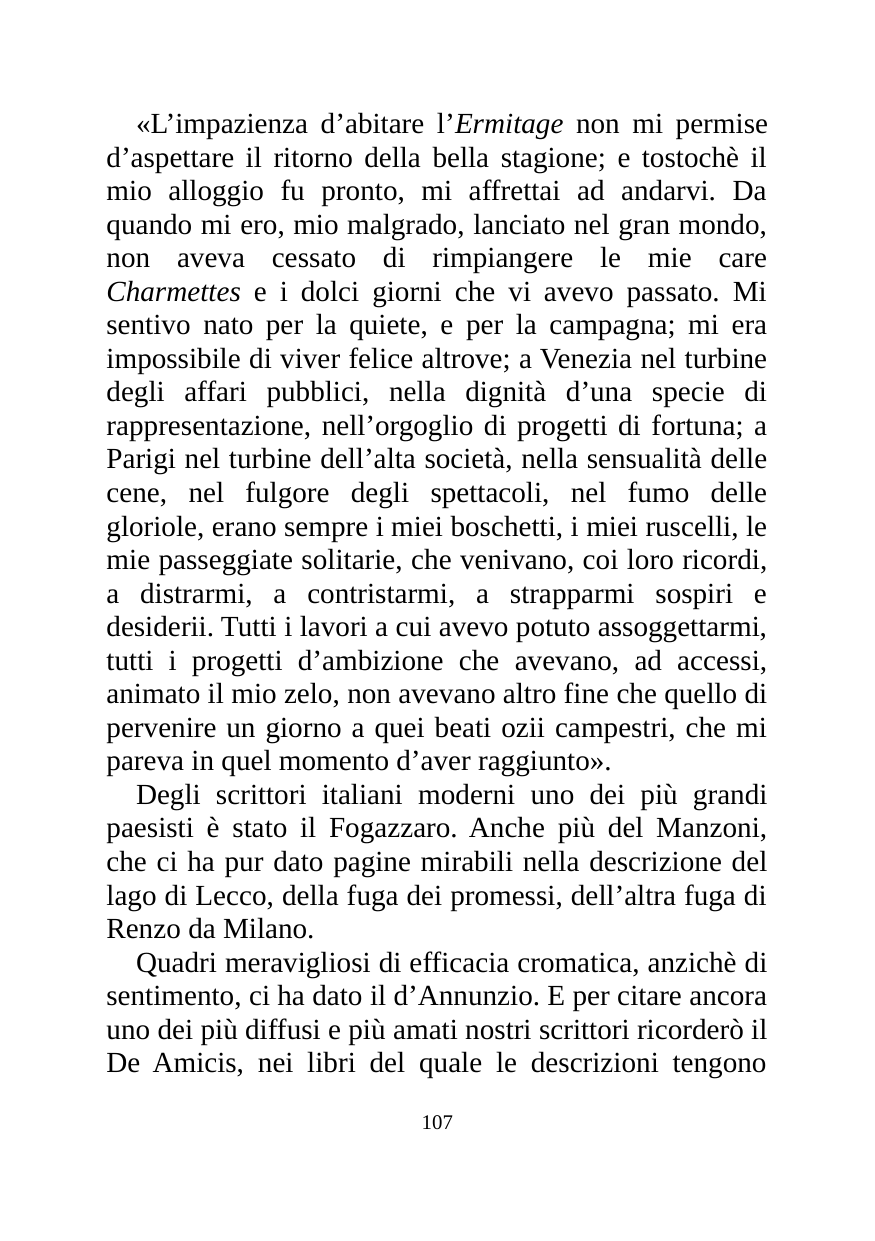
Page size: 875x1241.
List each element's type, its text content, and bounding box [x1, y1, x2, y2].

text «L’impazienza d’abitare l’Ermitage non mi permise d’aspettare il ritorno della bella stagione; e tostochè il mio alloggio fu pronto, mi affrettai ad andarvi. Da quando mi ero, mio malgrado, lanciato nel gran mondo, non aveva cessato di rimpiangere le mie care Charmettes e i dolci giorni che vi avevo passato. Mi sentivo nato per la quiete, e per la campagna; mi era impossibile di viver felice altrove; a Venezia nel turbine degli affari pubblici, nella dignità d’una specie di rappresentazione, nell’orgoglio di progetti di fortuna; a Parigi nel turbine dell’alta società, nella sensualità delle cene, nel fulgore degli spettacoli, nel fumo delle gloriole, erano sempre i miei boschetti, i miei ruscelli, le mie passeggiate solitarie, che venivano, coi loro ricordi, a distrarmi, a contristarmi, a strapparmi sospiri e desiderii. Tutti i lavori a cui avevo potuto assoggettarmi, tutti i progetti d’ambizione che avevano, ad accessi, animato il mio zelo, non avevano altro fine che quello di pervenire un giorno a quei beati ozii campestri, che mi pareva in quel momento d’aver raggiunto». [106, 106, 768, 777]
text Degli scrittori italiani moderni uno dei più grandi paesisti è stato il Fogazzaro. Anche più del Manzoni, che ci ha pur dato pagine mirabili nella descrizione del lago di Lecco, della fuga dei promessi, dell’altra fuga di Renzo da Milano. [106, 777, 768, 945]
text Quadri meravigliosi di efficacia cromatica, anzichè di sentimento, ci ha dato il d’Annunzio. E per citare ancora uno dei più diffusi e più amati nostri scrittori ricorderò il De Amicis, nei libri del quale le descrizioni tengono [106, 945, 768, 1079]
